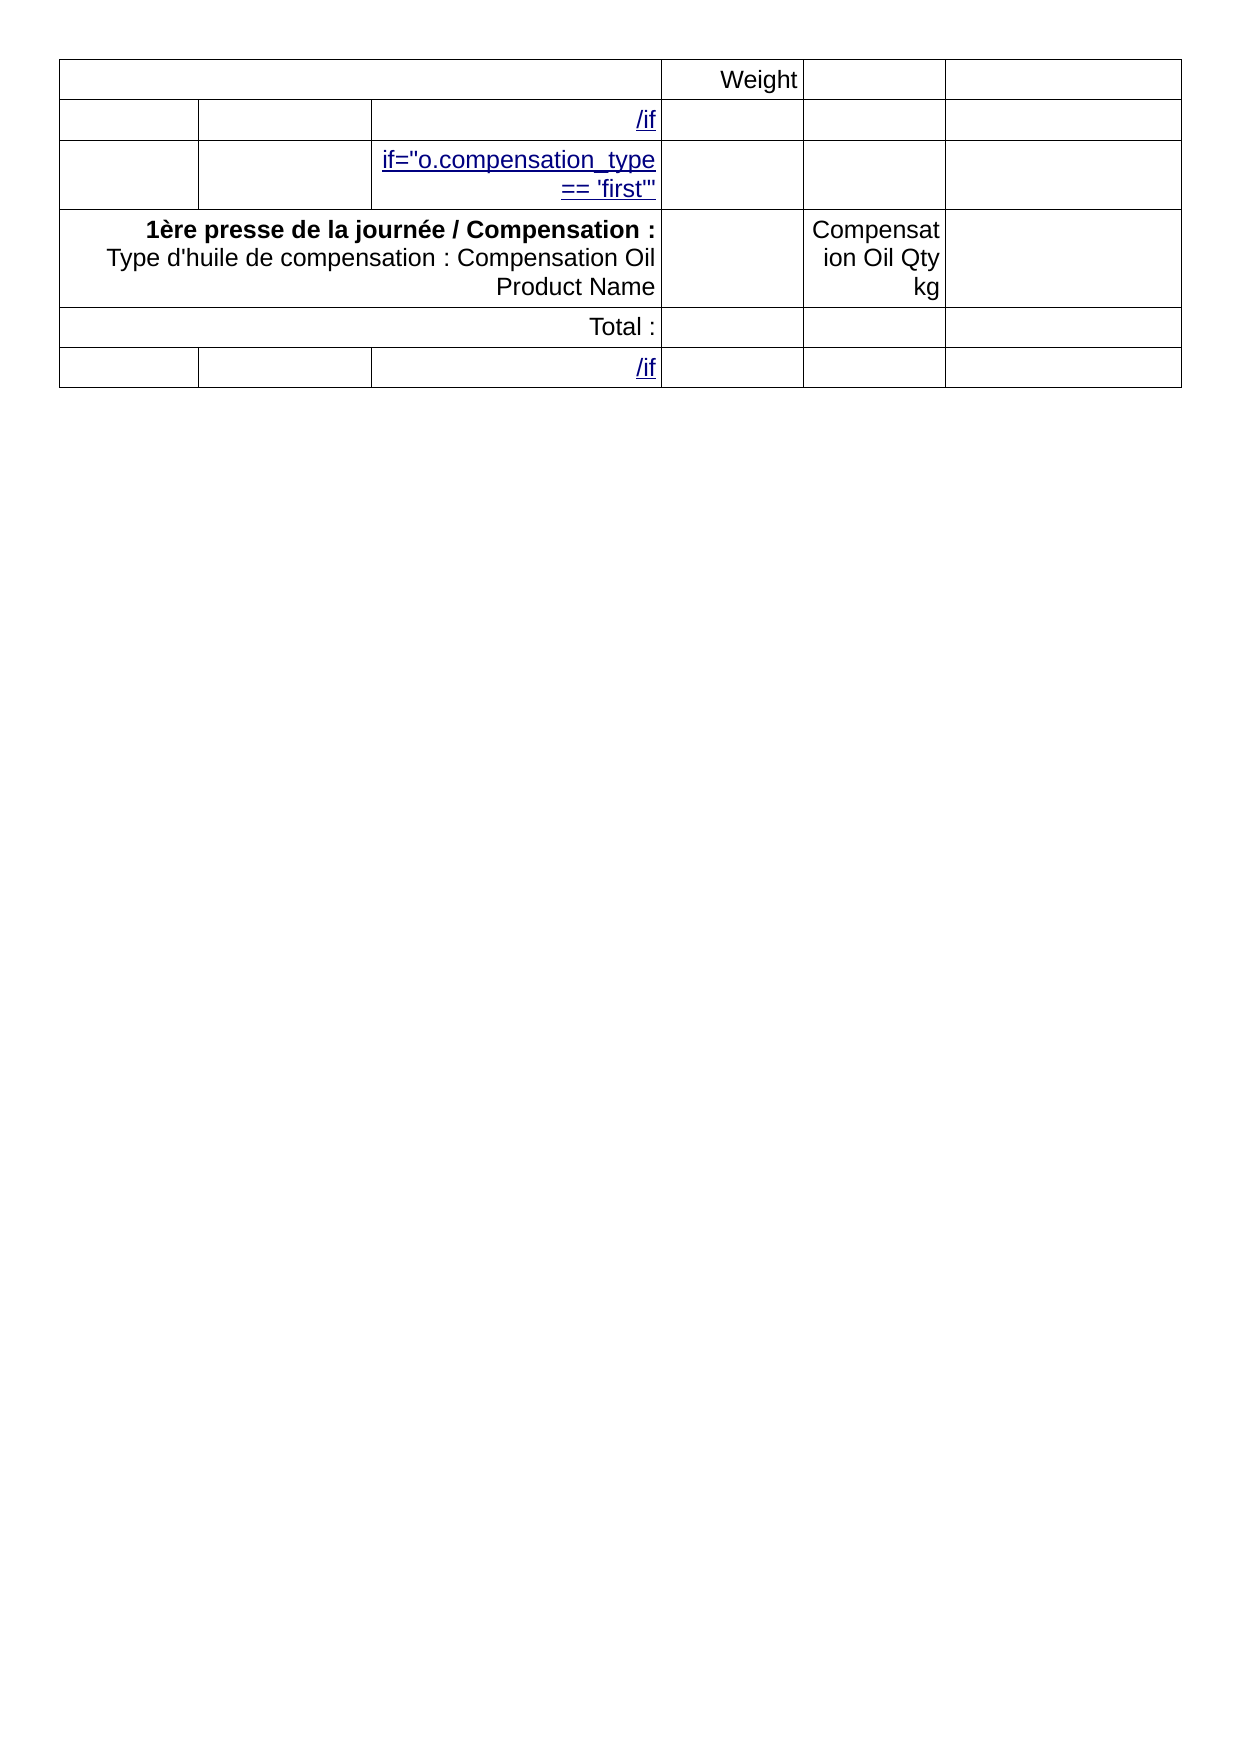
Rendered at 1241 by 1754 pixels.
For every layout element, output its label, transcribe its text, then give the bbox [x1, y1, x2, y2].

table_cell [662, 308, 803, 347]
table_cell [804, 141, 945, 209]
table_cell Weight [662, 60, 803, 99]
table_cell [60, 60, 661, 99]
table_cell [60, 100, 198, 140]
table_cell [946, 60, 1181, 99]
table_cell [804, 60, 945, 99]
table_cell [60, 141, 198, 209]
table_cell Total : [60, 308, 661, 347]
table_cell [946, 308, 1181, 347]
table_cell [662, 210, 803, 307]
table_cell 1ère presse de la journée / Compensation : Type d'huile de compensation : Compensation Oil Product Name [60, 210, 661, 307]
table_cell if="o.compensation_type == 'first'" [372, 141, 661, 209]
table_cell [60, 348, 198, 387]
table_cell [662, 100, 803, 140]
table_cell [946, 210, 1181, 307]
table_cell [804, 348, 945, 387]
table_cell [199, 348, 371, 387]
table_cell [946, 100, 1181, 140]
table_cell Compensation Oil Qty kg [804, 210, 945, 307]
table_cell [662, 141, 803, 209]
table_cell [804, 308, 945, 347]
table_cell /if [372, 100, 661, 140]
table_cell [946, 141, 1181, 209]
table_cell [199, 100, 371, 140]
table_cell [662, 348, 803, 387]
table_cell /if [372, 348, 661, 387]
table_cell [946, 348, 1181, 387]
table_cell [804, 100, 945, 140]
table_cell [199, 141, 371, 209]
